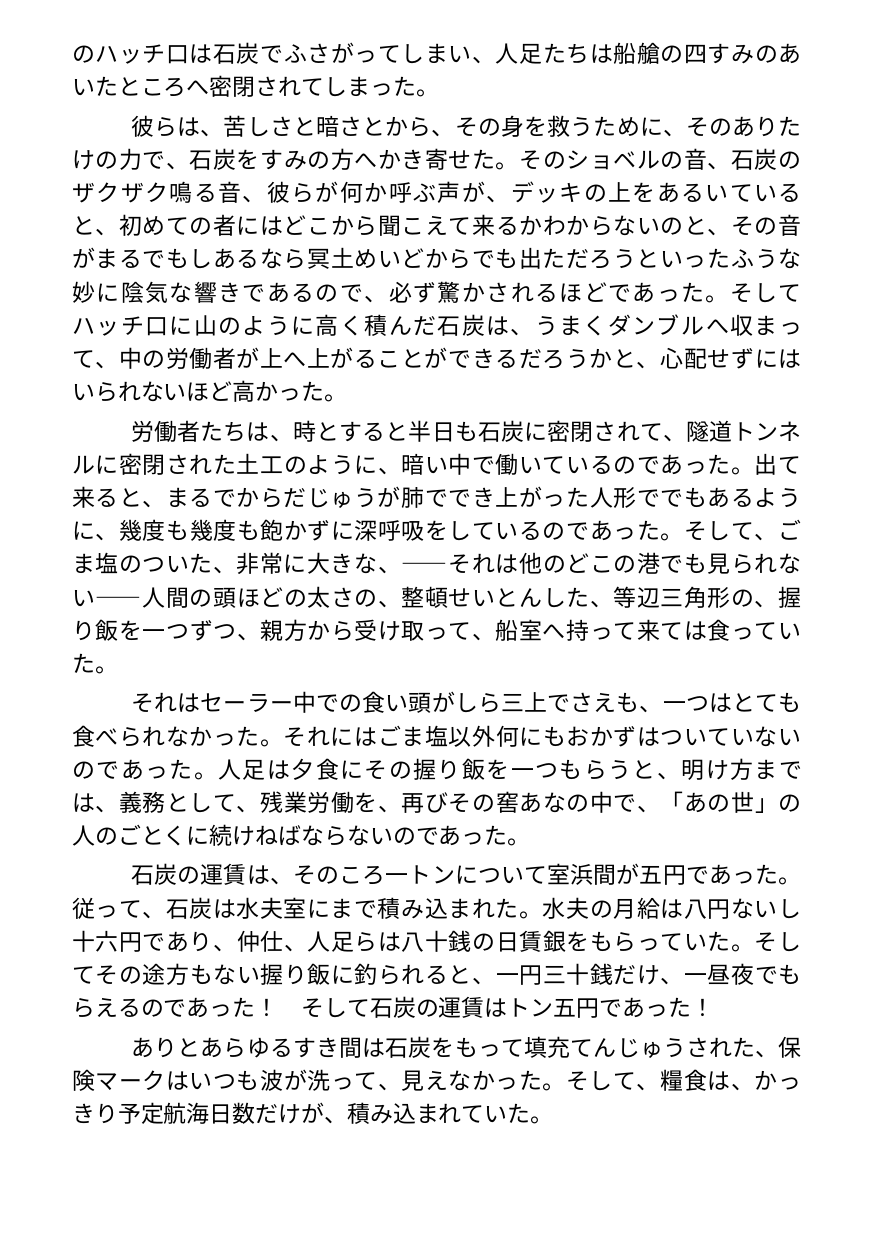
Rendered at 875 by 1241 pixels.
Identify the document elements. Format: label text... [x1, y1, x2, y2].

text それはセーラー中での食い頭がしら三上でさえも、一つはとても食べられなかった。それにはごま塩以外何にもおかずはついていないのであった。人足は夕食にその握り飯を一つもらうと、明け方までは、義務として、残業労働を、再びその窖あなの中で、「あの世」の人のごとくに続けねばならないのであった。 [72, 685, 802, 851]
text ありとあらゆるすき間は石炭をもって填充てんじゅうされた、保険マークはいつも波が洗って、見えなかった。そして、糧食は、かっきり予定航海日数だけが、積み込まれていた。 [72, 1029, 802, 1129]
text 労働者たちは、時とすると半日も石炭に密閉されて、隧道トンネルに密閉された土工のように、暗い中で働いているのであった。出て来ると、まるでからだじゅうが肺ででき上がった人形ででもあるように、幾度も幾度も飽かずに深呼吸をしているのであった。そして、ごま塩のついた、非常に大きな、――それは他のどこの港でも見られない――人間の頭ほどの太さの、整頓せいとんした、等辺三角形の、握り飯を一つずつ、親方から受け取って、船室へ持って来ては食っていた。 [72, 413, 802, 679]
text のハッチ口は石炭でふさがってしまい、人足たちは船艙の四すみのあいたところへ密閉されてしまった。 [72, 36, 802, 102]
text 彼らは、苦しさと暗さとから、その身を救うために、そのありたけの力で、石炭をすみの方へかき寄せた。そのショベルの音、石炭のザクザク鳴る音、彼らが何か呼ぶ声が、デッキの上をあるいていると、初めての者にはどこから聞こえて来るかわからないのと、その音がまるでもしあるなら冥土めいどからでも出ただろうといったふうな妙に陰気な響きであるので、必ず驚かされるほどであった。そしてハッチ口に山のように高く積んだ石炭は、うまくダンブルへ収まって、中の労働者が上へ上がることができるだろうかと、心配せずにはいられないほど高かった。 [72, 108, 802, 407]
text 石炭の運賃は、そのころ一トンについて室浜間が五円であった。従って、石炭は水夫室にまで積み込まれた。水夫の月給は八円ないし十六円であり、仲仕、人足らは八十銭の日賃銀をもらっていた。そしてその途方もない握り飯に釣られると、一円三十銭だけ、一昼夜でもらえるのであった！ そして石炭の運賃はトン五円であった！ [72, 857, 802, 1023]
